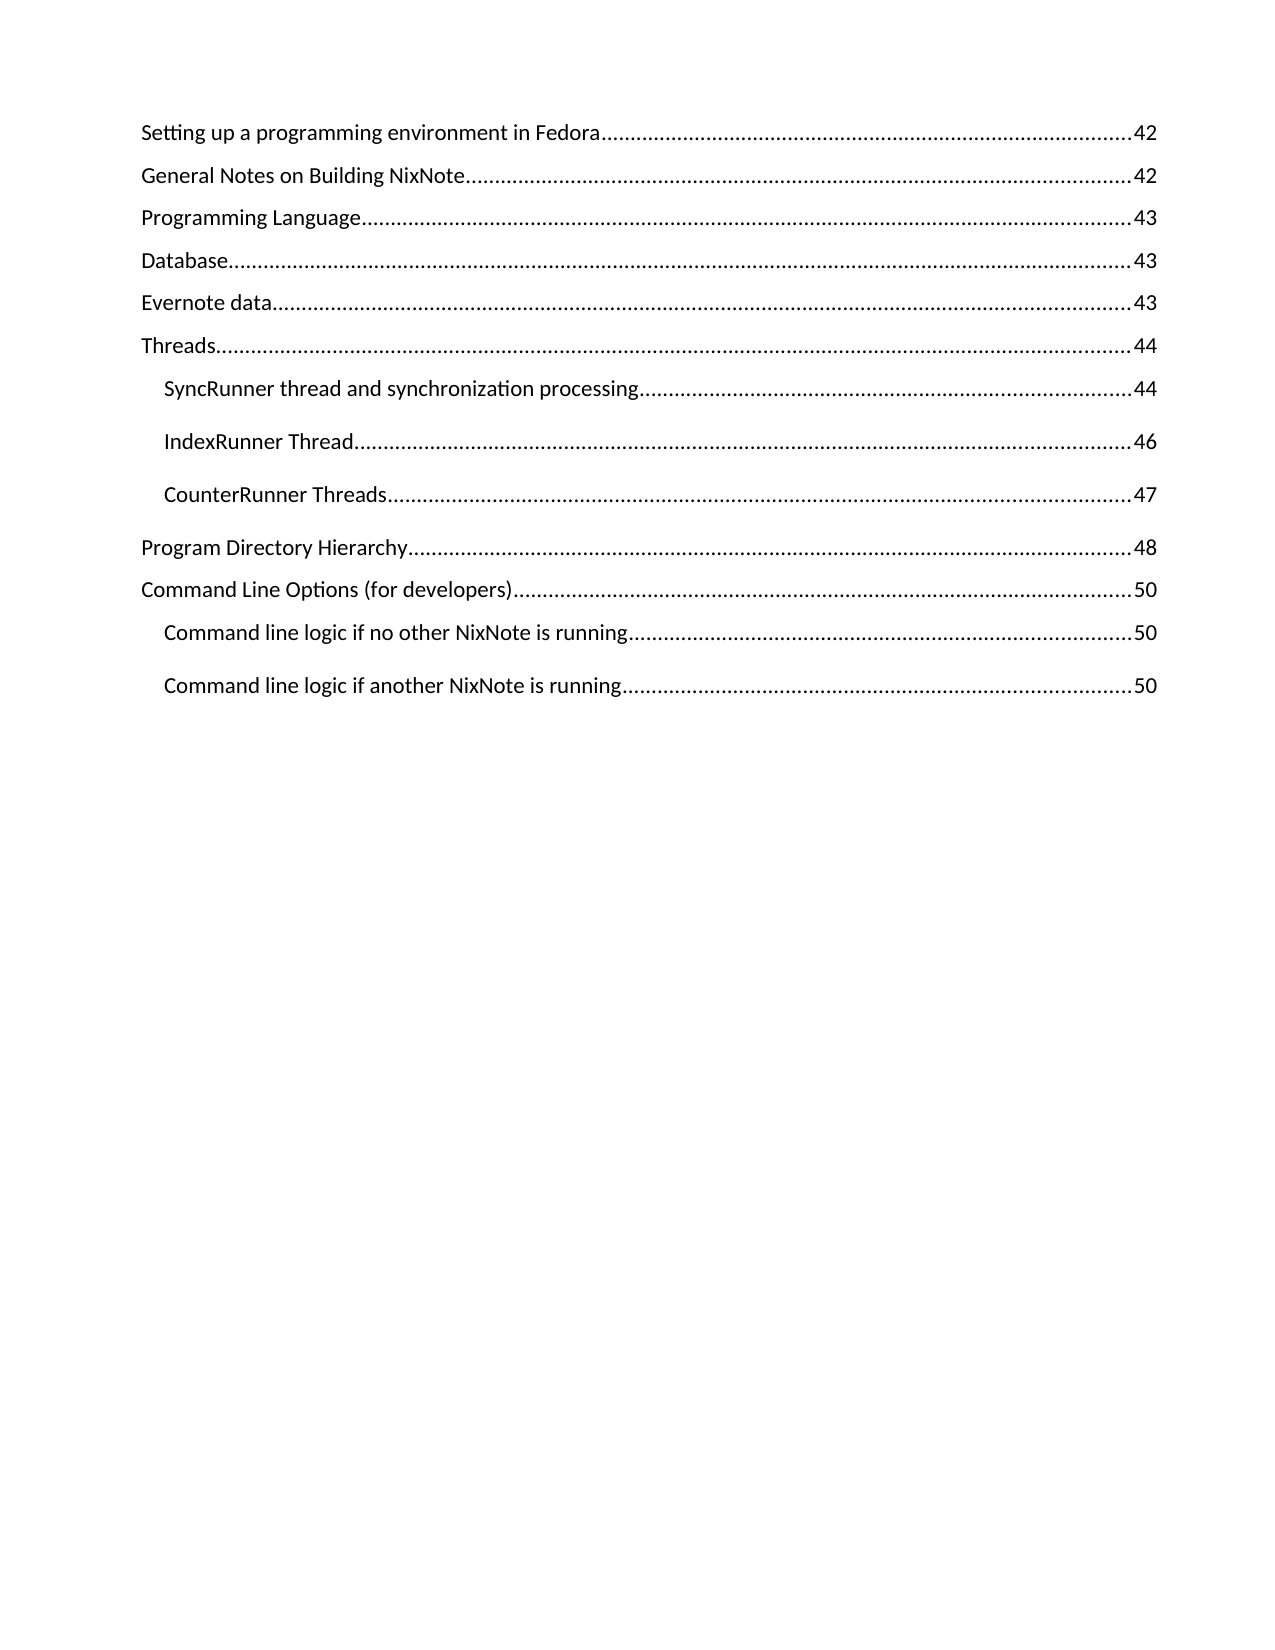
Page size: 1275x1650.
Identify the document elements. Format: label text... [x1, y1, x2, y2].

text Database 43 [141, 246, 1157, 274]
text CounterRunner Threads 47 [164, 480, 1157, 508]
text Program Directory Hierarchy 48 [141, 533, 1157, 561]
text Command Line Options (for developers) 50 [141, 575, 1157, 603]
text Evernote data 43 [141, 288, 1157, 317]
text General Notes on Building NixNote 42 [141, 161, 1157, 189]
text IndexRunner Thread 46 [164, 427, 1157, 455]
text Setting up a programming environment in Fedora 42 [141, 118, 1157, 146]
text SyncRunner thread and synchronization processing 44 [164, 374, 1157, 402]
text Command line logic if another NixNote is running 50 [164, 671, 1157, 699]
text Programming Language 43 [141, 203, 1157, 231]
text Threads 44 [141, 331, 1157, 359]
text Command line logic if no other NixNote is running 50 [164, 618, 1157, 646]
